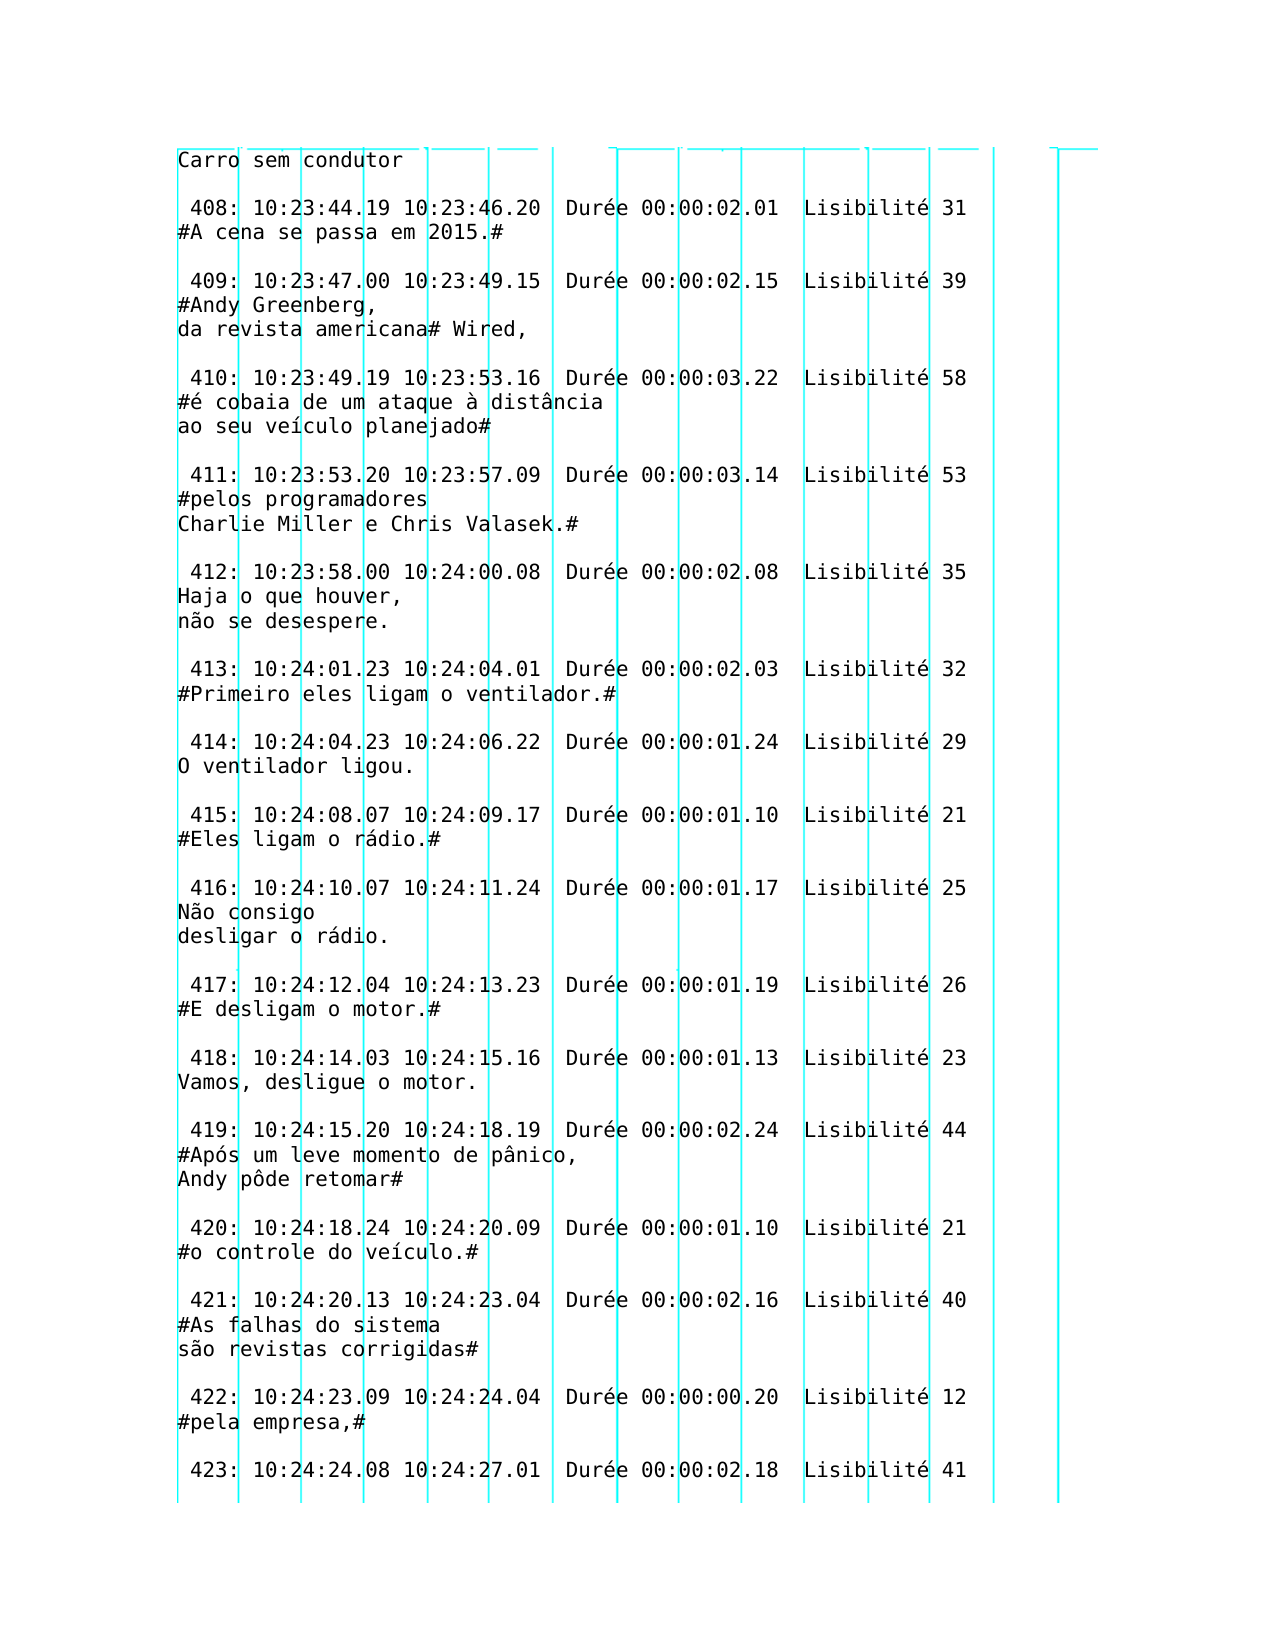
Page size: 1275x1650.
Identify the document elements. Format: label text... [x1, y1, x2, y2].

text 413: 10:24:01.23 10:24:04.01 Durée 00:00:02.03 Lisibilité 32 [177, 657, 1098, 682]
text 415: 10:24:08.07 10:24:09.17 Durée 00:00:01.10 Lisibilité 21 [177, 803, 1098, 827]
text 421: 10:24:20.13 10:24:23.04 Durée 00:00:02.16 Lisibilité 40 [177, 1288, 1098, 1313]
text 411: 10:23:53.20 10:23:57.09 Durée 00:00:03.14 Lisibilité 53 [177, 463, 1098, 487]
text 419: 10:24:15.20 10:24:18.19 Durée 00:00:02.24 Lisibilité 44 [177, 1118, 1098, 1143]
text 412: 10:23:58.00 10:24:00.08 Durée 00:00:02.08 Lisibilité 35 [177, 560, 1098, 584]
picture [177, 172, 1098, 196]
picture [177, 1482, 1098, 1503]
text #A cena se passa em 2015.# [177, 220, 1098, 245]
text O ventilador ligou. [177, 754, 1098, 779]
text #pela empresa,# [177, 1410, 1098, 1434]
text Vamos, desligue o motor. [177, 1070, 1098, 1094]
picture [177, 1191, 1098, 1216]
text não se desespere. [177, 609, 1098, 633]
text #As falhas do sistema [177, 1313, 1098, 1337]
picture [177, 1434, 1098, 1458]
text Andy pôde retomar# [177, 1167, 1098, 1191]
text #Primeiro eles ligam o ventilador.# [177, 682, 1098, 706]
picture [177, 706, 1098, 730]
picture [177, 779, 1098, 803]
picture [177, 851, 1098, 876]
picture [177, 245, 1098, 269]
text #é cobaia de um ataque à distância [177, 390, 1098, 414]
text #pelos programadores [177, 487, 1098, 512]
picture [177, 342, 1098, 366]
text 416: 10:24:10.07 10:24:11.24 Durée 00:00:01.17 Lisibilité 25 [177, 876, 1098, 900]
text 408: 10:23:44.19 10:23:46.20 Durée 00:00:02.01 Lisibilité 31 [177, 196, 1098, 220]
text #o controle do veículo.# [177, 1240, 1098, 1264]
text Carro sem condutor [177, 148, 1098, 172]
picture [177, 1264, 1098, 1288]
text 417: 10:24:12.04 10:24:13.23 Durée 00:00:01.19 Lisibilité 26 [177, 973, 1098, 997]
text são revistas corrigidas# [177, 1337, 1098, 1361]
text Haja o que houver, [177, 584, 1098, 609]
picture [177, 948, 1098, 973]
picture [177, 1361, 1098, 1385]
text 422: 10:24:23.09 10:24:24.04 Durée 00:00:00.20 Lisibilité 12 [177, 1385, 1098, 1410]
text Não consigo [177, 900, 1098, 924]
text 414: 10:24:04.23 10:24:06.22 Durée 00:00:01.24 Lisibilité 29 [177, 730, 1098, 754]
text 420: 10:24:18.24 10:24:20.09 Durée 00:00:01.10 Lisibilité 21 [177, 1216, 1098, 1240]
text #Eles ligam o rádio.# [177, 827, 1098, 851]
text 410: 10:23:49.19 10:23:53.16 Durée 00:00:03.22 Lisibilité 58 [177, 366, 1098, 390]
text 418: 10:24:14.03 10:24:15.16 Durée 00:00:01.13 Lisibilité 23 [177, 1046, 1098, 1070]
text Charlie Miller e Chris Valasek.# [177, 512, 1098, 536]
text #E desligam o motor.# [177, 997, 1098, 1021]
text #Andy Greenberg, [177, 293, 1098, 317]
text #Após um leve momento de pânico, [177, 1143, 1098, 1167]
text da revista americana# Wired, [177, 317, 1098, 342]
picture [177, 633, 1098, 657]
text ao seu veículo planejado# [177, 414, 1098, 439]
picture [177, 439, 1098, 463]
text 423: 10:24:24.08 10:24:27.01 Durée 00:00:02.18 Lisibilité 41 [177, 1458, 1098, 1482]
text desligar o rádio. [177, 924, 1098, 948]
text 409: 10:23:47.00 10:23:49.15 Durée 00:00:02.15 Lisibilité 39 [177, 269, 1098, 293]
picture [177, 536, 1098, 560]
picture [177, 1021, 1098, 1046]
picture [177, 1094, 1098, 1118]
